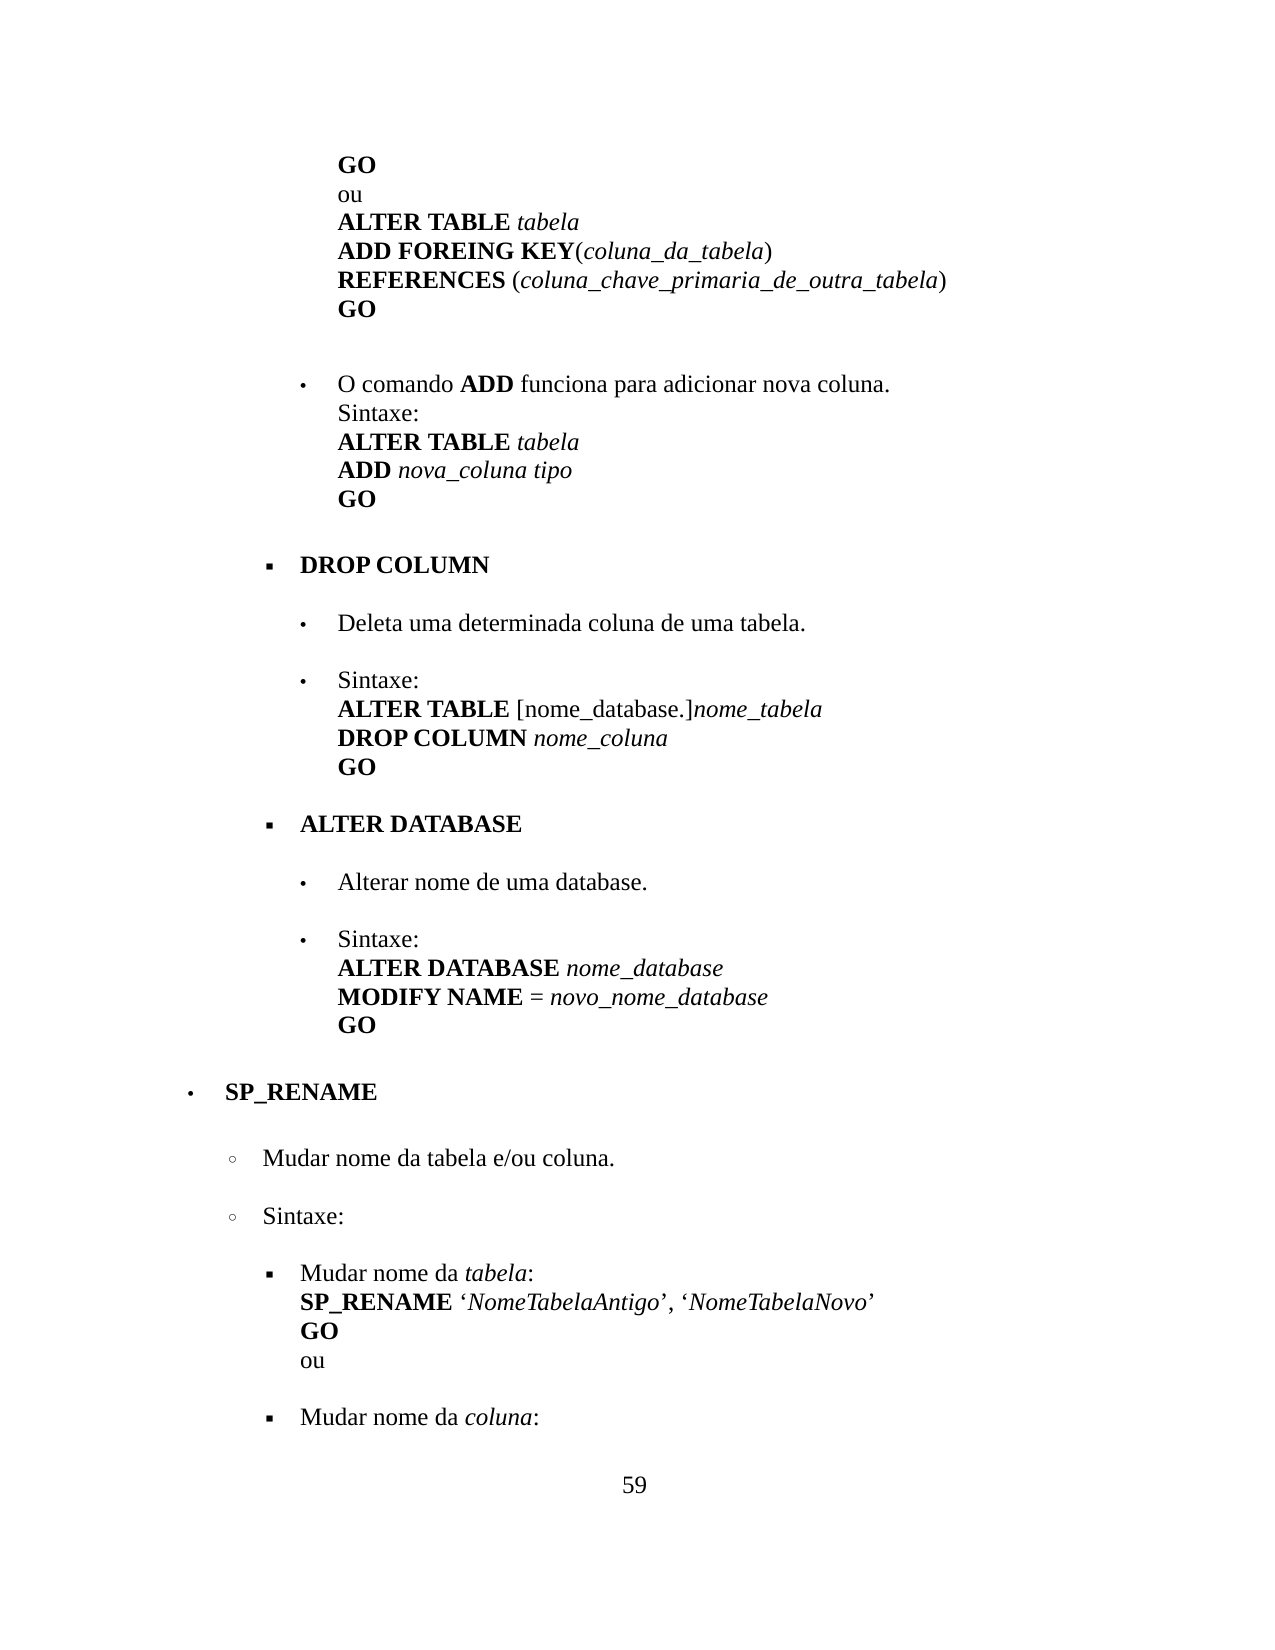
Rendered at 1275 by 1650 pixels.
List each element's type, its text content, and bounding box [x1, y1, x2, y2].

list Sintaxe: ALTER DATABASE nome_database MODIFY NAME = novo_nome_database GO [300, 924, 1125, 1068]
list O comando ADD funciona para adicionar nova coluna. Sintaxe: ALTER TABLE tabela ADD nova_coluna tipo GO [300, 369, 1125, 542]
list Alterar nome de uma database. [300, 867, 1125, 924]
list GO ou ALTER TABLE tabela ADD FOREING KEY(coluna_da_tabela) REFERENCES (coluna_chave_primaria_de_outra_tabela) GO [300, 150, 1125, 351]
list Mudar nome da tabela e/ou coluna. [225, 1143, 1125, 1201]
list Sintaxe: [225, 1201, 1125, 1258]
list Mudar nome da coluna: [262, 1402, 1125, 1431]
list DROP COLUMN [262, 551, 1125, 608]
list Mudar nome da tabela: SP_RENAME ‘NomeTabelaAntigo’, ‘NomeTabelaNovo’ GO ou [262, 1258, 1125, 1402]
list SP_RENAME [187, 1077, 1125, 1134]
list Sintaxe: ALTER TABLE [nome_database.]nome_tabela DROP COLUMN nome_coluna GO [300, 666, 1125, 809]
list ALTER DATABASE [262, 809, 1125, 867]
list Deleta uma determinada coluna de uma tabela. [300, 608, 1125, 666]
